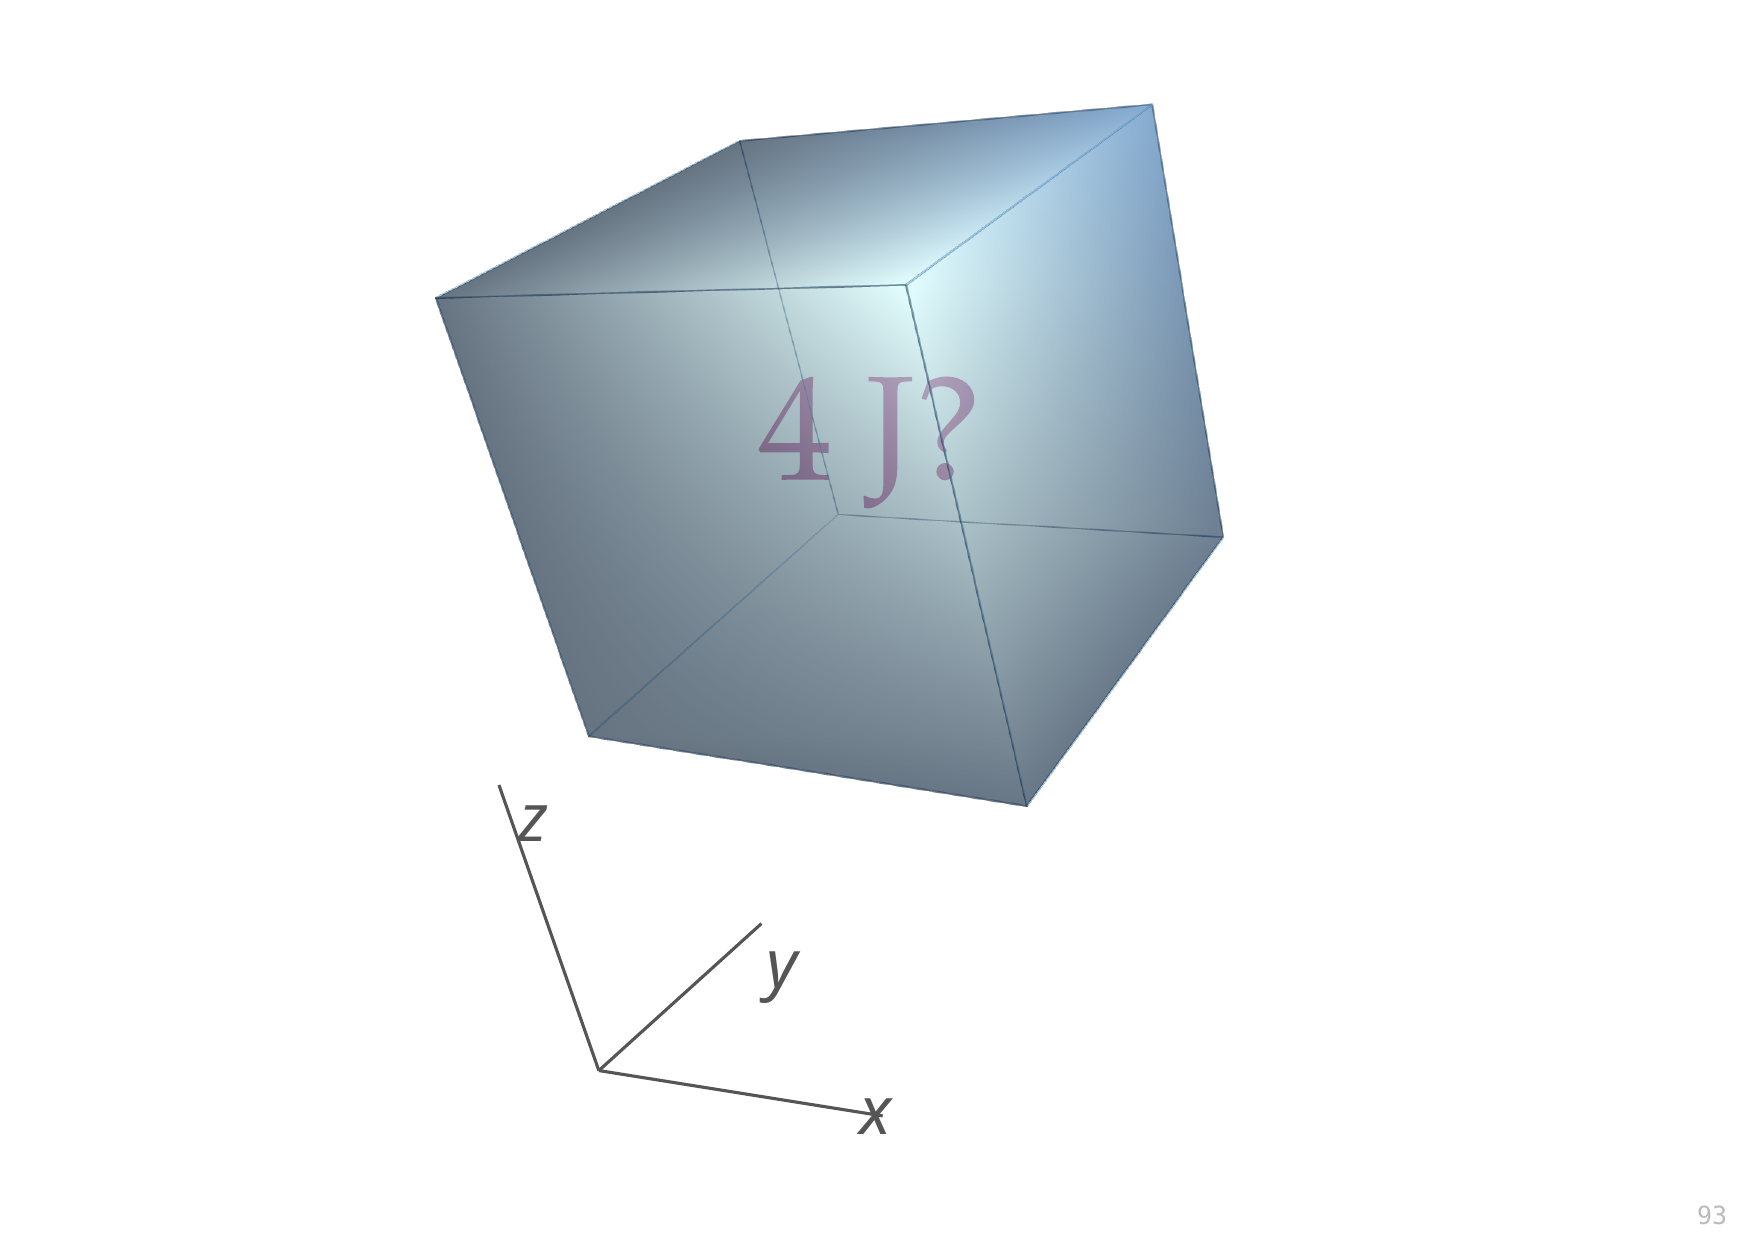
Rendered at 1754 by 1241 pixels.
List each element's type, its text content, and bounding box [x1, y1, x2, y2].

text_box z [503, 753, 543, 843]
text_box y [751, 899, 793, 988]
text_box x [844, 1047, 886, 1136]
